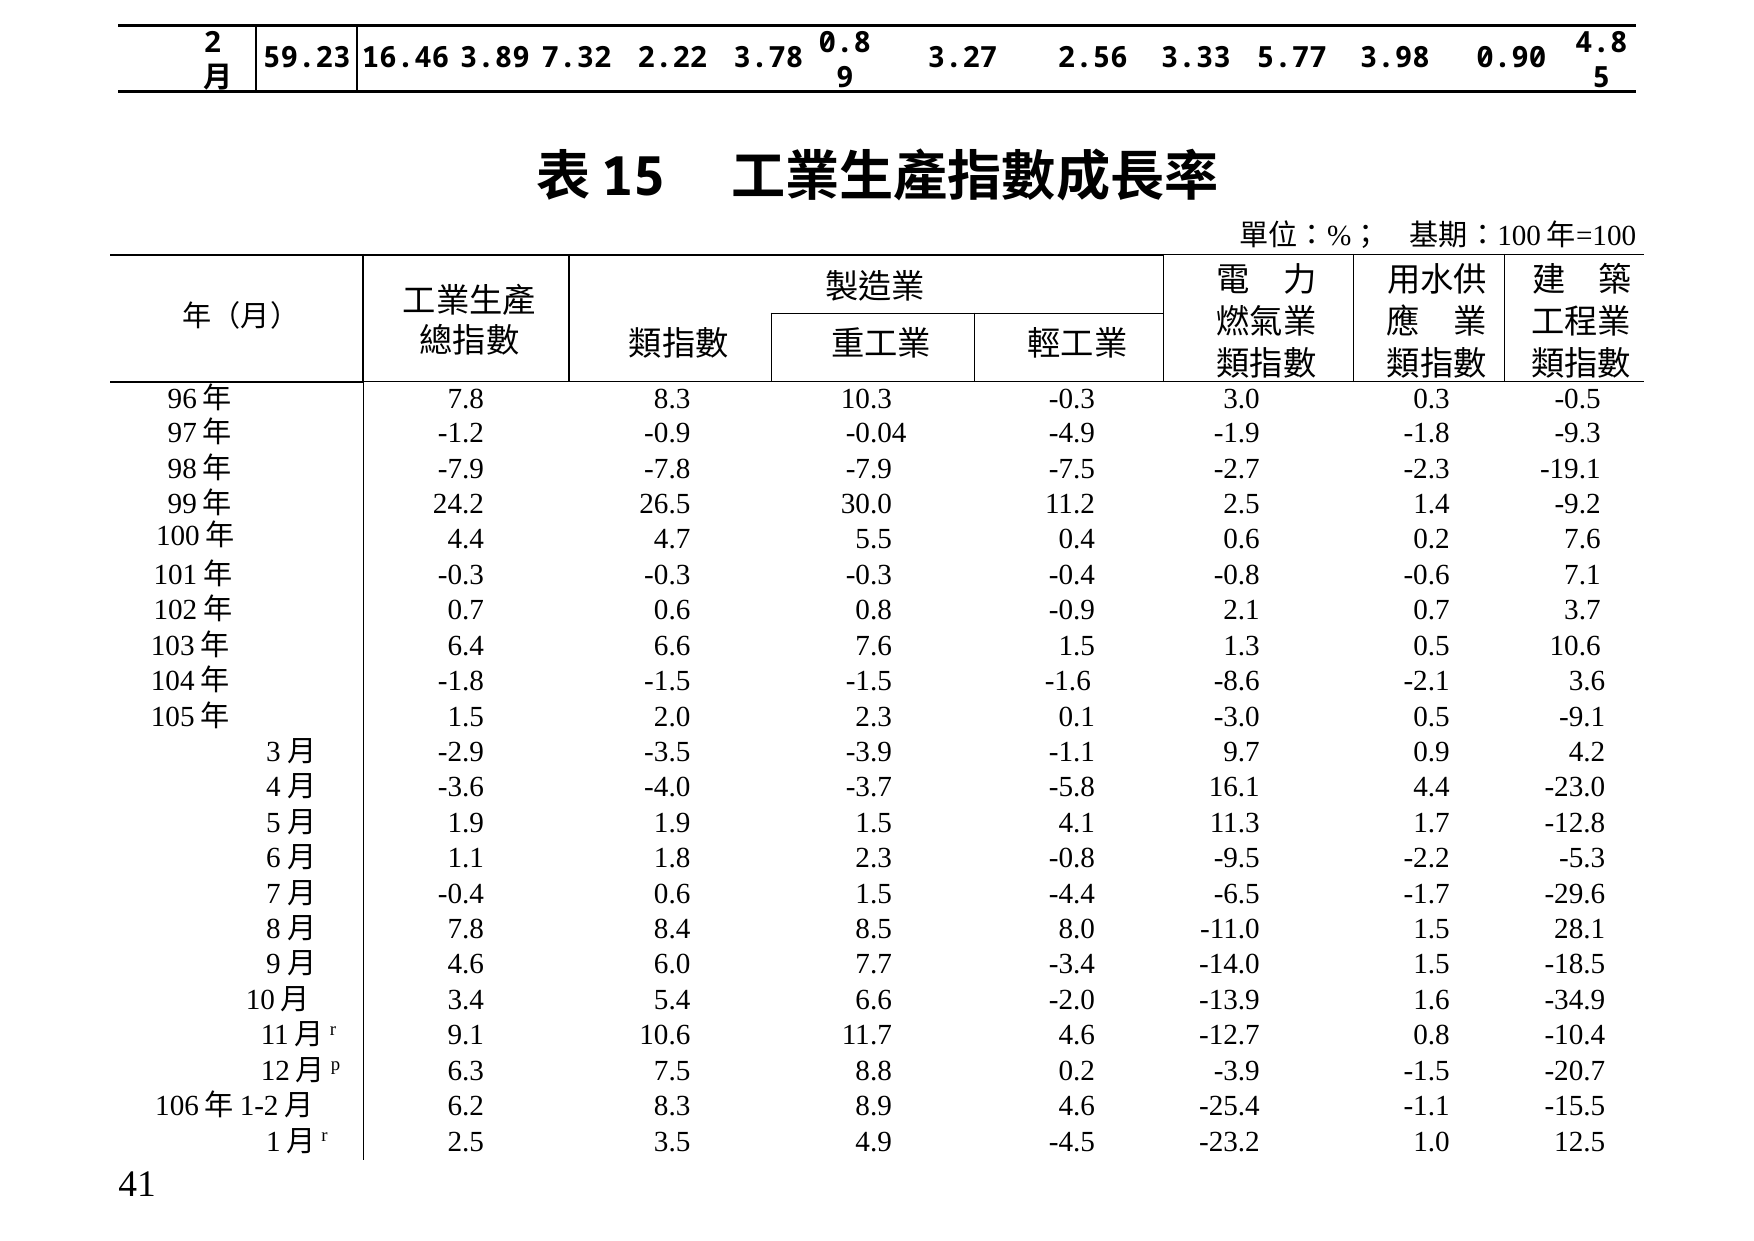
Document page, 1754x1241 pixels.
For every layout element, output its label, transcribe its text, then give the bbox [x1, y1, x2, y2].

table_cell -0.3 [364, 558, 569, 593]
table_cell -2.2 [1354, 841, 1505, 877]
table_cell 4.7 [569, 523, 771, 558]
table_cell 7.1 [1505, 558, 1644, 593]
table_cell -1.1 [974, 735, 1164, 770]
table_cell 6.6 [569, 629, 771, 664]
table_cell -0.5 [1505, 382, 1644, 416]
table_cell 0.6 [1164, 523, 1354, 558]
table_cell 10.3 [771, 382, 974, 416]
table_cell 101年 [110, 558, 363, 593]
table_header 用水供 應 業 類指數 [1354, 255, 1504, 381]
table_cell 11.2 [974, 487, 1164, 522]
table_cell -4.0 [569, 770, 771, 806]
table_cell 0.6 [569, 877, 771, 912]
table_cell 5.77 [1250, 27, 1333, 90]
table_cell 9.1 [364, 1018, 569, 1054]
table_cell 2.3 [771, 700, 974, 735]
table_cell 0.90 [1456, 27, 1566, 90]
table_cell 99年 [110, 487, 363, 522]
table_cell 4.1 [974, 806, 1164, 841]
table_cell 16.1 [1164, 770, 1354, 806]
table_cell 0.5 [1354, 629, 1505, 664]
table_cell -1.8 [364, 664, 569, 699]
table_cell 9.7 [1164, 735, 1354, 770]
table_cell 8.5 [771, 912, 974, 947]
table_cell -1.8 [1354, 416, 1505, 452]
table_cell 0.4 [974, 523, 1164, 558]
table_cell -1.9 [1164, 416, 1354, 452]
table_cell 10月 [110, 983, 363, 1018]
table_cell 0.3 [1354, 382, 1505, 416]
table_cell 8.3 [569, 382, 771, 416]
table_cell 3.6 [1505, 664, 1644, 699]
table_cell -10.4 [1505, 1018, 1644, 1054]
table_cell 1.5 [1354, 948, 1505, 983]
table_cell 8.9 [771, 1089, 974, 1124]
table_header 製造業 [570, 256, 1163, 312]
table_cell 96年 [110, 383, 363, 416]
table_cell 6.3 [364, 1054, 569, 1089]
table_cell -12.7 [1164, 1018, 1354, 1054]
table_cell -6.5 [1164, 877, 1354, 912]
table_cell 1.5 [974, 629, 1164, 664]
table_cell 8.4 [569, 912, 771, 947]
table_cell -3.9 [771, 735, 974, 770]
table_cell -0.3 [974, 382, 1164, 416]
table_cell 11月r [110, 1018, 363, 1054]
table_cell 0.7 [1354, 593, 1505, 629]
text 單位：%； 基期：100年=100 [118, 211, 1636, 254]
table_cell 3.27 [880, 27, 1044, 90]
table_cell -34.9 [1505, 983, 1644, 1018]
table_cell -29.6 [1505, 877, 1644, 912]
table_cell 1.3 [1164, 629, 1354, 664]
table_cell -23.2 [1164, 1125, 1354, 1160]
table_cell -2.3 [1354, 452, 1505, 487]
table_cell 7.8 [364, 912, 569, 947]
table_cell 105年 [110, 700, 363, 735]
table_cell 2月 [118, 27, 255, 90]
table_cell -7.8 [569, 452, 771, 487]
table_cell -3.0 [1164, 700, 1354, 735]
table_cell 1.5 [1354, 912, 1505, 947]
table_cell 1.1 [364, 841, 569, 877]
table_cell 8.0 [974, 912, 1164, 947]
table_cell -20.7 [1505, 1054, 1644, 1089]
table_cell 1.6 [1354, 983, 1505, 1018]
table_cell 3.4 [364, 983, 569, 1018]
table_cell 2.1 [1164, 593, 1354, 629]
table_cell 0.8 [1354, 1018, 1505, 1054]
table_cell 0.9 [1354, 735, 1505, 770]
table_cell 7.6 [771, 629, 974, 664]
table_cell 3.7 [1505, 593, 1644, 629]
table_cell -9.1 [1505, 700, 1644, 735]
table_cell 輕工業 [975, 314, 1163, 381]
table_cell 2.0 [569, 700, 771, 735]
table_cell 4.85 [1566, 27, 1636, 90]
table_cell -7.9 [771, 452, 974, 487]
table_cell -3.5 [569, 735, 771, 770]
table_cell 106年1-2月 [110, 1089, 363, 1124]
table_cell -15.5 [1505, 1089, 1644, 1124]
table_cell 8.8 [771, 1054, 974, 1089]
table_cell 重工業 [772, 314, 974, 381]
table_cell 2.56 [1045, 27, 1141, 90]
table_cell 12月p [110, 1054, 363, 1089]
table_cell 16.46 [358, 27, 454, 90]
table_cell -7.5 [974, 452, 1164, 487]
table_header 建 築 工程業 類指數 [1505, 255, 1644, 381]
table_cell 4.6 [364, 948, 569, 983]
table_header 年（月） [110, 256, 362, 381]
table_cell 3.0 [1164, 382, 1354, 416]
table_cell 0.5 [1354, 700, 1505, 735]
table_cell 7.5 [569, 1054, 771, 1089]
table_cell 1月r [110, 1125, 363, 1160]
table_cell -0.8 [1164, 558, 1354, 593]
table_cell -0.3 [569, 558, 771, 593]
table_cell -0.9 [569, 416, 771, 452]
table_cell -4.9 [974, 416, 1164, 452]
table_cell -2.9 [364, 735, 569, 770]
subtitle 表15 工業生產指數成長率 [118, 133, 1636, 211]
table_cell 2.5 [364, 1125, 569, 1160]
table_cell -12.8 [1505, 806, 1644, 841]
table_cell 7.32 [536, 27, 617, 90]
table_cell -9.5 [1164, 841, 1354, 877]
table_cell -9.3 [1505, 416, 1644, 452]
table_cell 3.78 [727, 27, 809, 90]
table_cell 5.5 [771, 523, 974, 558]
table_cell 7.8 [364, 382, 569, 416]
table_cell 6 月 [110, 841, 363, 877]
table_cell -0.4 [364, 877, 569, 912]
table_cell -5.3 [1505, 841, 1644, 877]
table_cell 10.6 [1505, 629, 1644, 664]
table_cell 2.5 [1164, 487, 1354, 522]
table_cell -0.6 [1354, 558, 1505, 593]
table_cell 1.5 [771, 877, 974, 912]
table_cell 0.1 [974, 700, 1164, 735]
table_cell -0.04 [771, 416, 974, 452]
table_cell -1.7 [1354, 877, 1505, 912]
table_cell 28.1 [1505, 912, 1644, 947]
table_cell -0.3 [771, 558, 974, 593]
table_cell -0.4 [974, 558, 1164, 593]
table_cell 4.6 [974, 1089, 1164, 1124]
table_cell -1.5 [569, 664, 771, 699]
table_cell 4 月 [110, 770, 363, 806]
table_cell 4.4 [364, 523, 569, 558]
table_cell -2.0 [974, 983, 1164, 1018]
table_cell 103年 [110, 629, 363, 664]
table_cell -3.9 [1164, 1054, 1354, 1089]
table_cell -9.2 [1505, 487, 1644, 522]
table_cell 0.89 [809, 27, 880, 90]
table_cell -0.9 [974, 593, 1164, 629]
table_cell 1.9 [569, 806, 771, 841]
table_cell 10.6 [569, 1018, 771, 1054]
table_cell -1.5 [771, 664, 974, 699]
table_cell 3.98 [1333, 27, 1456, 90]
table_cell 7.6 [1505, 523, 1644, 558]
table_cell 11.7 [771, 1018, 974, 1054]
table_cell 3.89 [454, 27, 536, 90]
table_cell -0.8 [974, 841, 1164, 877]
table_cell 1.7 [1354, 806, 1505, 841]
table_cell 97年 [110, 416, 363, 452]
table_cell 11.3 [1164, 806, 1354, 841]
table_cell 8 月 [110, 912, 363, 947]
table_cell -1.6 [974, 664, 1164, 699]
table_cell -2.7 [1164, 452, 1354, 487]
table_cell 1.9 [364, 806, 569, 841]
table_cell 4.4 [1354, 770, 1505, 806]
table_cell -1.1 [1354, 1089, 1505, 1124]
table_cell 100年 [110, 523, 363, 558]
table_cell 98年 [110, 452, 363, 487]
table_cell 6.0 [569, 948, 771, 983]
table_cell -3.4 [974, 948, 1164, 983]
table_cell 8.3 [569, 1089, 771, 1124]
table_cell 2.3 [771, 841, 974, 877]
table_cell 7 月 [110, 877, 363, 912]
table_cell -18.5 [1505, 948, 1644, 983]
table_cell -8.6 [1164, 664, 1354, 699]
table_cell 59.23 [257, 27, 356, 90]
table_cell 1.0 [1354, 1125, 1505, 1160]
table_cell 0.6 [569, 593, 771, 629]
table_cell -14.0 [1164, 948, 1354, 983]
table_cell 6.4 [364, 629, 569, 664]
table_cell 3.5 [569, 1125, 771, 1160]
table_cell 1.4 [1354, 487, 1505, 522]
table_cell 30.0 [771, 487, 974, 522]
table_cell -13.9 [1164, 983, 1354, 1018]
table_cell -1.5 [1354, 1054, 1505, 1089]
table_cell 102年 [110, 593, 363, 629]
table_cell 4.2 [1505, 735, 1644, 770]
table_cell 1.8 [569, 841, 771, 877]
table_cell -1.2 [364, 416, 569, 452]
table_cell 7.7 [771, 948, 974, 983]
table_cell 0.8 [771, 593, 974, 629]
table_cell 104年 [110, 664, 363, 699]
table_cell 1.5 [771, 806, 974, 841]
table_cell 3.33 [1141, 27, 1250, 90]
table_cell 12.5 [1505, 1125, 1644, 1160]
table_cell -19.1 [1505, 452, 1644, 487]
table_header 電 力 燃氣業 類指數 [1164, 255, 1353, 381]
table_cell 0.2 [974, 1054, 1164, 1089]
table_cell 1.5 [364, 700, 569, 735]
table_cell 6.6 [771, 983, 974, 1018]
table_cell 26.5 [569, 487, 771, 522]
table_cell 9 月 [110, 948, 363, 983]
table_cell -3.7 [771, 770, 974, 806]
table_cell 2.22 [617, 27, 727, 90]
table_cell -11.0 [1164, 912, 1354, 947]
table_cell 4.6 [974, 1018, 1164, 1054]
table_cell -4.4 [974, 877, 1164, 912]
table_cell -7.9 [364, 452, 569, 487]
table_cell 4.9 [771, 1125, 974, 1160]
table_cell -23.0 [1505, 770, 1644, 806]
table_cell -3.6 [364, 770, 569, 806]
table_cell 3 月 [110, 735, 363, 770]
table_cell -5.8 [974, 770, 1164, 806]
table_header 工業生產 總指數 [364, 256, 568, 381]
table_cell -2.1 [1354, 664, 1505, 699]
table_cell 5 月 [110, 806, 363, 841]
table_cell -4.5 [974, 1125, 1164, 1160]
table_cell 類指數 [570, 313, 771, 381]
table_cell -25.4 [1164, 1089, 1354, 1124]
table_cell 5.4 [569, 983, 771, 1018]
table_cell 24.2 [364, 487, 569, 522]
table_cell 6.2 [364, 1089, 569, 1124]
table_cell 0.2 [1354, 523, 1505, 558]
table_cell 0.7 [364, 593, 569, 629]
